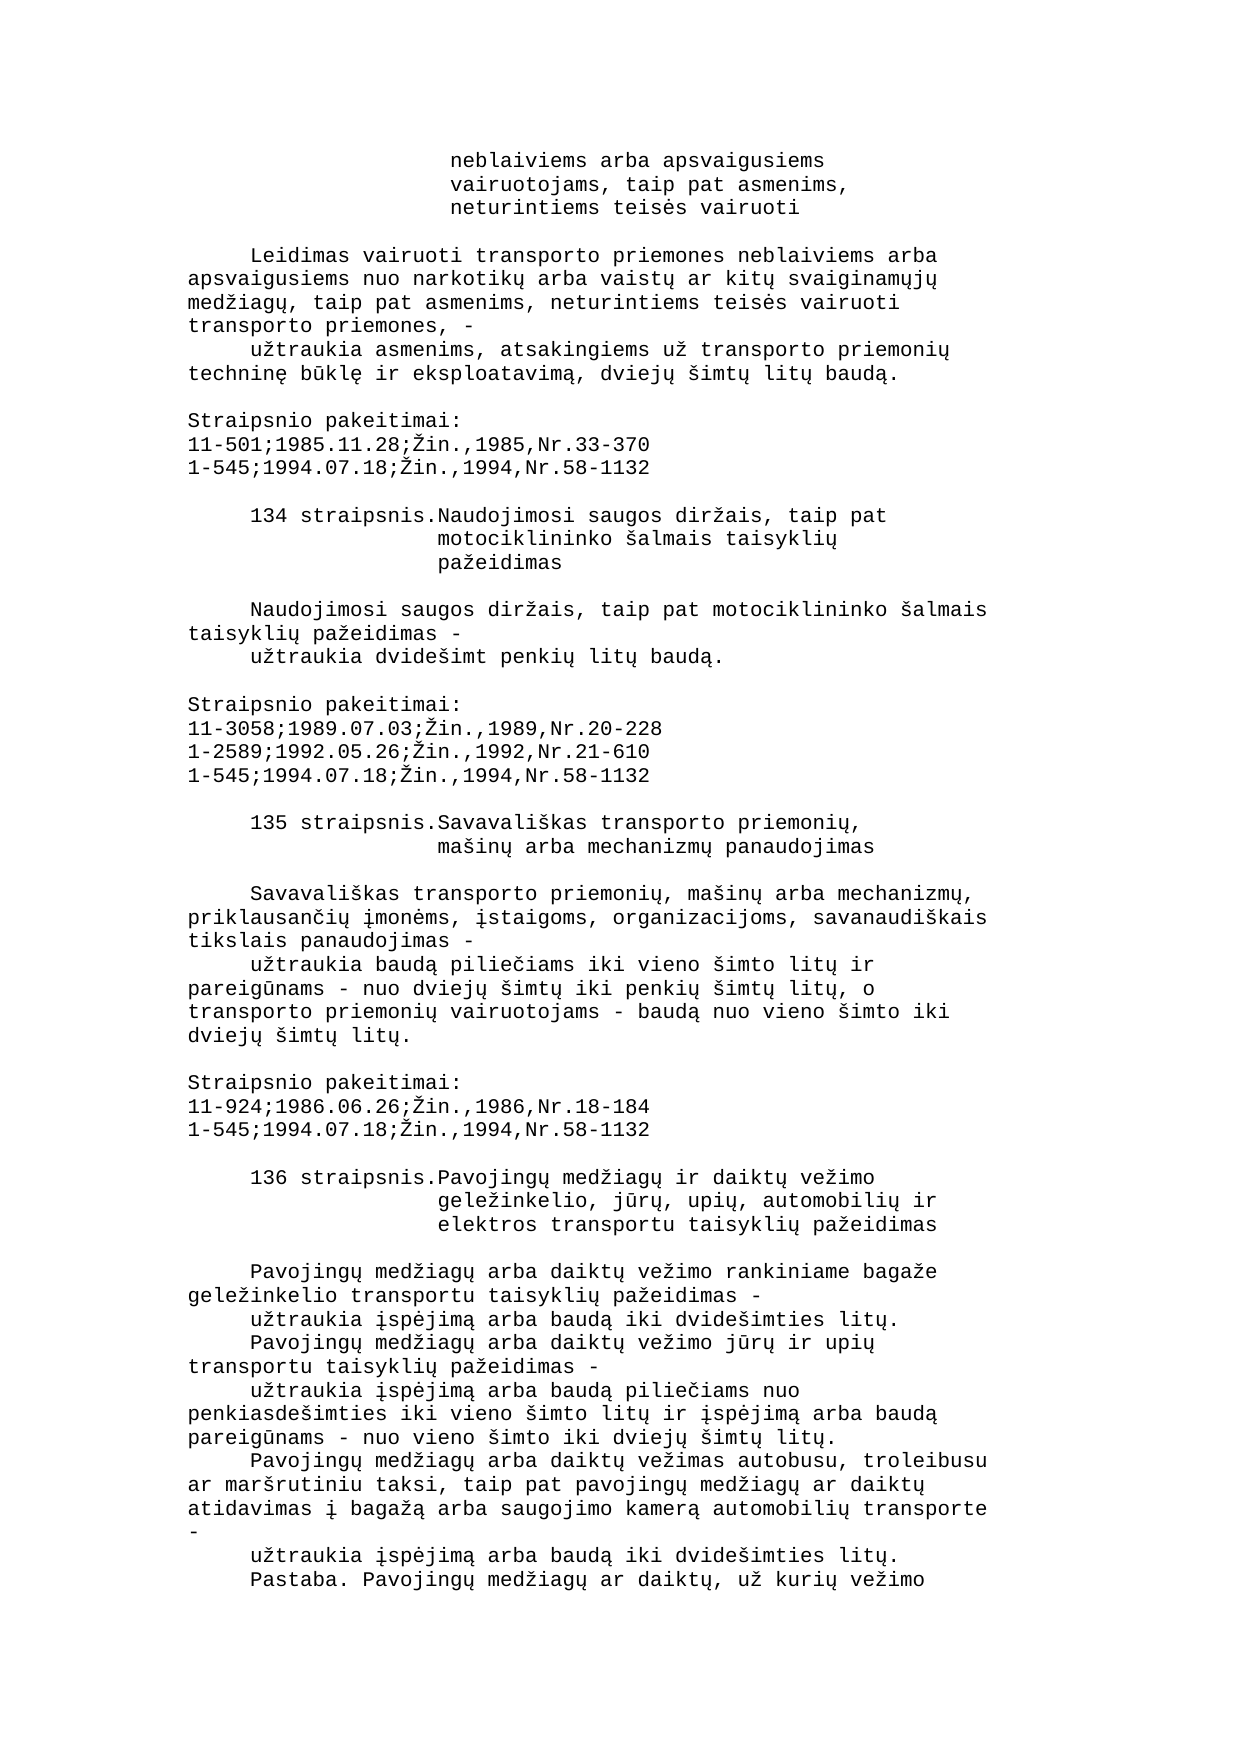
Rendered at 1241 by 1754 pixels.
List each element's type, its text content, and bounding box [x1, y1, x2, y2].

text priklausančių įmonėms, įstaigoms, organizacijoms, savanaudiškais [187, 907, 1053, 930]
text užtraukia įspėjimą arba baudą piliečiams nuo [187, 1379, 1053, 1403]
text užtraukia dvidešimt penkių litų baudą. [187, 647, 1053, 670]
text 136 straipsnis.Pavojingų medžiagų ir daiktų vežimo [187, 1167, 1053, 1190]
text Straipsnio pakeitimai: [187, 410, 1053, 434]
text Straipsnio pakeitimai: [187, 694, 1053, 717]
text motociklininko šalmais taisyklių [187, 528, 1053, 552]
text Leidimas vairuoti transporto priemones neblaiviems arba [187, 244, 1053, 268]
text Pavojingų medžiagų arba daiktų vežimo rankiniame bagaže [187, 1261, 1053, 1285]
text transporto priemones, - [187, 316, 1053, 339]
text elektros transportu taisyklių pažeidimas [187, 1214, 1053, 1238]
text 1-545;1994.07.18;Žin.,1994,Nr.58-1132 [187, 457, 1053, 481]
text taisyklių pažeidimas - [187, 623, 1053, 647]
text ar maršrutiniu taksi, taip pat pavojingų medžiagų ar daiktų [187, 1474, 1053, 1498]
text 11-501;1985.11.28;Žin.,1985,Nr.33-370 [187, 434, 1053, 457]
text 11-3058;1989.07.03;Žin.,1989,Nr.20-228 [187, 717, 1053, 741]
text atidavimas į bagažą arba saugojimo kamerą automobilių transporte [187, 1498, 1053, 1521]
text 1-545;1994.07.18;Žin.,1994,Nr.58-1132 [187, 765, 1053, 788]
text - [187, 1521, 1053, 1545]
text neblaiviems arba apsvaigusiems [187, 150, 1053, 174]
text 1-2589;1992.05.26;Žin.,1992,Nr.21-610 [187, 741, 1053, 765]
text pažeidimas [187, 552, 1053, 576]
text pareigūnams - nuo dviejų šimtų iki penkių šimtų litų, o [187, 978, 1053, 1001]
text Pavojingų medžiagų arba daiktų vežimo jūrų ir upių [187, 1332, 1053, 1356]
text Naudojimosi saugos diržais, taip pat motociklininko šalmais [187, 599, 1053, 623]
text užtraukia įspėjimą arba baudą iki dvidešimties litų. [187, 1309, 1053, 1332]
text mašinų arba mechanizmų panaudojimas [187, 836, 1053, 859]
text užtraukia įspėjimą arba baudą iki dvidešimties litų. [187, 1545, 1053, 1569]
text Straipsnio pakeitimai: [187, 1072, 1053, 1096]
text neturintiems teisės vairuoti [187, 197, 1053, 221]
text medžiagų, taip pat asmenims, neturintiems teisės vairuoti [187, 292, 1053, 316]
text transportu taisyklių pažeidimas - [187, 1356, 1053, 1379]
text penkiasdešimties iki vieno šimto litų ir įspėjimą arba baudą [187, 1403, 1053, 1427]
text geležinkelio transportu taisyklių pažeidimas - [187, 1285, 1053, 1309]
text Pavojingų medžiagų arba daiktų vežimas autobusu, troleibusu [187, 1451, 1053, 1474]
text užtraukia baudą piliečiams iki vieno šimto litų ir [187, 954, 1053, 978]
text Savavališkas transporto priemonių, mašinų arba mechanizmų, [187, 883, 1053, 907]
text vairuotojams, taip pat asmenims, [187, 174, 1053, 197]
text 11-924;1986.06.26;Žin.,1986,Nr.18-184 [187, 1096, 1053, 1119]
text apsvaigusiems nuo narkotikų arba vaistų ar kitų svaiginamųjų [187, 268, 1053, 292]
text 134 straipsnis.Naudojimosi saugos diržais, taip pat [187, 505, 1053, 528]
text 1-545;1994.07.18;Žin.,1994,Nr.58-1132 [187, 1119, 1053, 1143]
text techninę būklę ir eksploatavimą, dviejų šimtų litų baudą. [187, 363, 1053, 386]
text tikslais panaudojimas - [187, 930, 1053, 954]
text dviejų šimtų litų. [187, 1025, 1053, 1048]
text užtraukia asmenims, atsakingiems už transporto priemonių [187, 339, 1053, 363]
text 135 straipsnis.Savavališkas transporto priemonių, [187, 812, 1053, 836]
text pareigūnams - nuo vieno šimto iki dviejų šimtų litų. [187, 1427, 1053, 1451]
text Pastaba. Pavojingų medžiagų ar daiktų, už kurių vežimo [187, 1569, 1053, 1592]
text transporto priemonių vairuotojams - baudą nuo vieno šimto iki [187, 1001, 1053, 1025]
text geležinkelio, jūrų, upių, automobilių ir [187, 1190, 1053, 1214]
